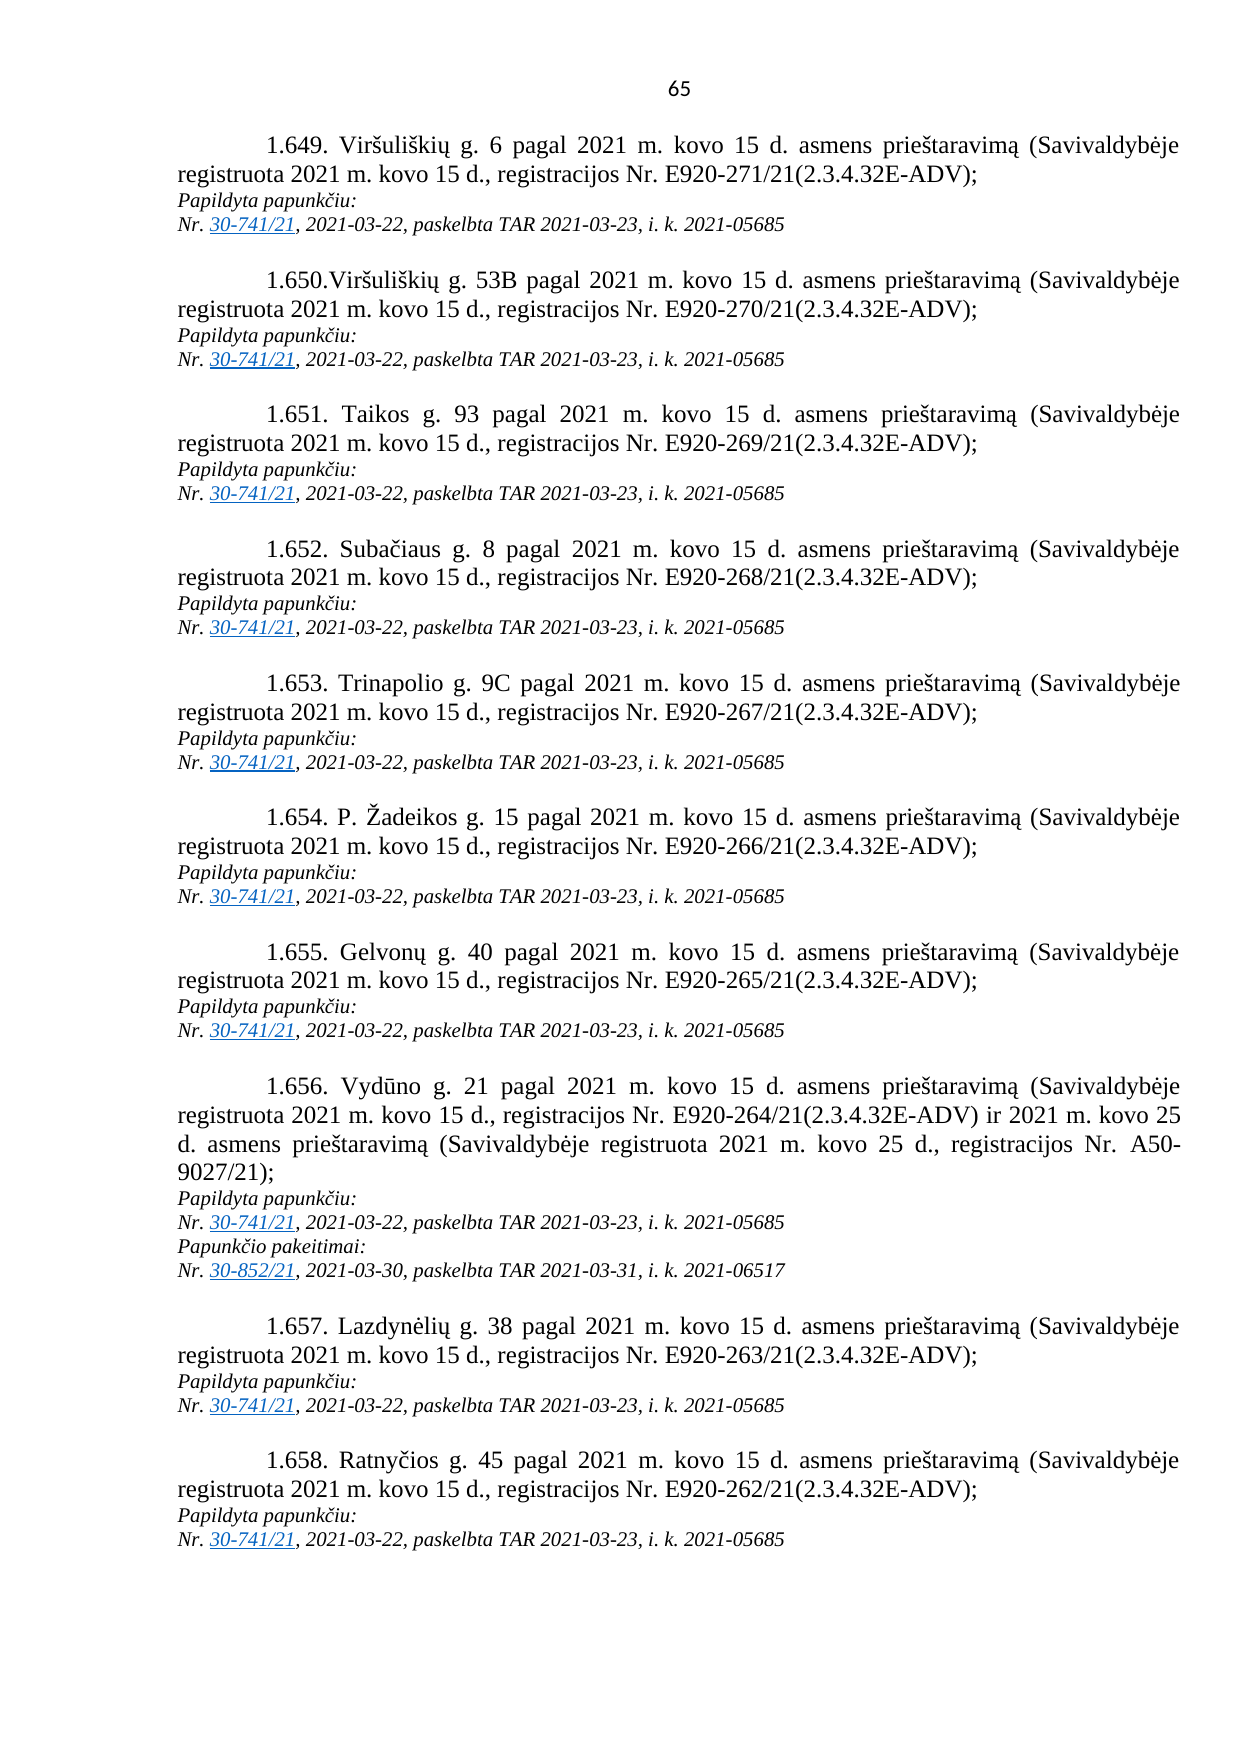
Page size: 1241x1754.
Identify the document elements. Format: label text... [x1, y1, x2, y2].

text Nr. 30-741/21, 2021-03-22, paskelbta TAR 2021-03-23, i. k. 2021-05685 [177, 884, 1181, 908]
text Nr. 30-741/21, 2021-03-22, paskelbta TAR 2021-03-23, i. k. 2021-05685 [177, 1527, 1181, 1551]
text Papildyta papunkčiu: [177, 1186, 1181, 1210]
text Nr. 30-741/21, 2021-03-22, paskelbta TAR 2021-03-23, i. k. 2021-05685 [177, 212, 1181, 236]
text 1.649. Viršuliškių g. 6 pagal 2021 m. kovo 15 d. asmens prieštaravimą (Savivaldybėje registruota 2021 m. kovo 15 d., registracijos Nr. E920-271/21(2.3.4.32E-ADV); [177, 131, 1181, 188]
text 1.656. Vydūno g. 21 pagal 2021 m. kovo 15 d. asmens prieštaravimą (Savivaldybėje registruota 2021 m. kovo 15 d., registracijos Nr. E920-264/21(2.3.4.32E-ADV) ir 2021 m. kovo 25 d. asmens prieštaravimą (Savivaldybėje registruota 2021 m. kovo 25 d., registracijos Nr. A50-9027/21); [177, 1071, 1181, 1186]
text Papildyta papunkčiu: [177, 457, 1181, 481]
text Nr. 30-741/21, 2021-03-22, paskelbta TAR 2021-03-23, i. k. 2021-05685 [177, 481, 1181, 505]
text Nr. 30-741/21, 2021-03-22, paskelbta TAR 2021-03-23, i. k. 2021-05685 [177, 1393, 1181, 1417]
text Papildyta papunkčiu: [177, 860, 1181, 884]
text Papunkčio pakeitimai: [177, 1234, 1181, 1258]
text Nr. 30-741/21, 2021-03-22, paskelbta TAR 2021-03-23, i. k. 2021-05685 [177, 347, 1181, 371]
text Nr. 30-852/21, 2021-03-30, paskelbta TAR 2021-03-31, i. k. 2021-06517 [177, 1258, 1181, 1282]
text Papildyta papunkčiu: [177, 1369, 1181, 1393]
text Nr. 30-741/21, 2021-03-22, paskelbta TAR 2021-03-23, i. k. 2021-05685 [177, 615, 1181, 639]
text Nr. 30-741/21, 2021-03-22, paskelbta TAR 2021-03-23, i. k. 2021-05685 [177, 1210, 1181, 1234]
text Papildyta papunkčiu: [177, 1503, 1181, 1527]
text 1.650.Viršuliškių g. 53B pagal 2021 m. kovo 15 d. asmens prieštaravimą (Savivaldybėje registruota 2021 m. kovo 15 d., registracijos Nr. E920-270/21(2.3.4.32E-ADV); [177, 265, 1181, 322]
text 1.651. Taikos g. 93 pagal 2021 m. kovo 15 d. asmens prieštaravimą (Savivaldybėje registruota 2021 m. kovo 15 d., registracijos Nr. E920-269/21(2.3.4.32E-ADV); [177, 399, 1181, 457]
text Papildyta papunkčiu: [177, 188, 1181, 212]
text Nr. 30-741/21, 2021-03-22, paskelbta TAR 2021-03-23, i. k. 2021-05685 [177, 1018, 1181, 1042]
text 1.652. Subačiaus g. 8 pagal 2021 m. kovo 15 d. asmens prieštaravimą (Savivaldybėje registruota 2021 m. kovo 15 d., registracijos Nr. E920-268/21(2.3.4.32E-ADV); [177, 534, 1181, 591]
text Papildyta papunkčiu: [177, 994, 1181, 1018]
text Nr. 30-741/21, 2021-03-22, paskelbta TAR 2021-03-23, i. k. 2021-05685 [177, 750, 1181, 774]
text 1.654. P. Žadeikos g. 15 pagal 2021 m. kovo 15 d. asmens prieštaravimą (Savivaldybėje registruota 2021 m. kovo 15 d., registracijos Nr. E920-266/21(2.3.4.32E-ADV); [177, 802, 1181, 860]
text 1.653. Trinapolio g. 9C pagal 2021 m. kovo 15 d. asmens prieštaravimą (Savivaldybėje registruota 2021 m. kovo 15 d., registracijos Nr. E920-267/21(2.3.4.32E-ADV); [177, 668, 1181, 726]
text Papildyta papunkčiu: [177, 591, 1181, 615]
text 1.655. Gelvonų g. 40 pagal 2021 m. kovo 15 d. asmens prieštaravimą (Savivaldybėje registruota 2021 m. kovo 15 d., registracijos Nr. E920-265/21(2.3.4.32E-ADV); [177, 937, 1181, 994]
text 1.657. Lazdynėlių g. 38 pagal 2021 m. kovo 15 d. asmens prieštaravimą (Savivaldybėje registruota 2021 m. kovo 15 d., registracijos Nr. E920-263/21(2.3.4.32E-ADV); [177, 1311, 1181, 1369]
text Papildyta papunkčiu: [177, 322, 1181, 347]
text Papildyta papunkčiu: [177, 726, 1181, 750]
text 1.658. Ratnyčios g. 45 pagal 2021 m. kovo 15 d. asmens prieštaravimą (Savivaldybėje registruota 2021 m. kovo 15 d., registracijos Nr. E920-262/21(2.3.4.32E-ADV); [177, 1446, 1181, 1503]
